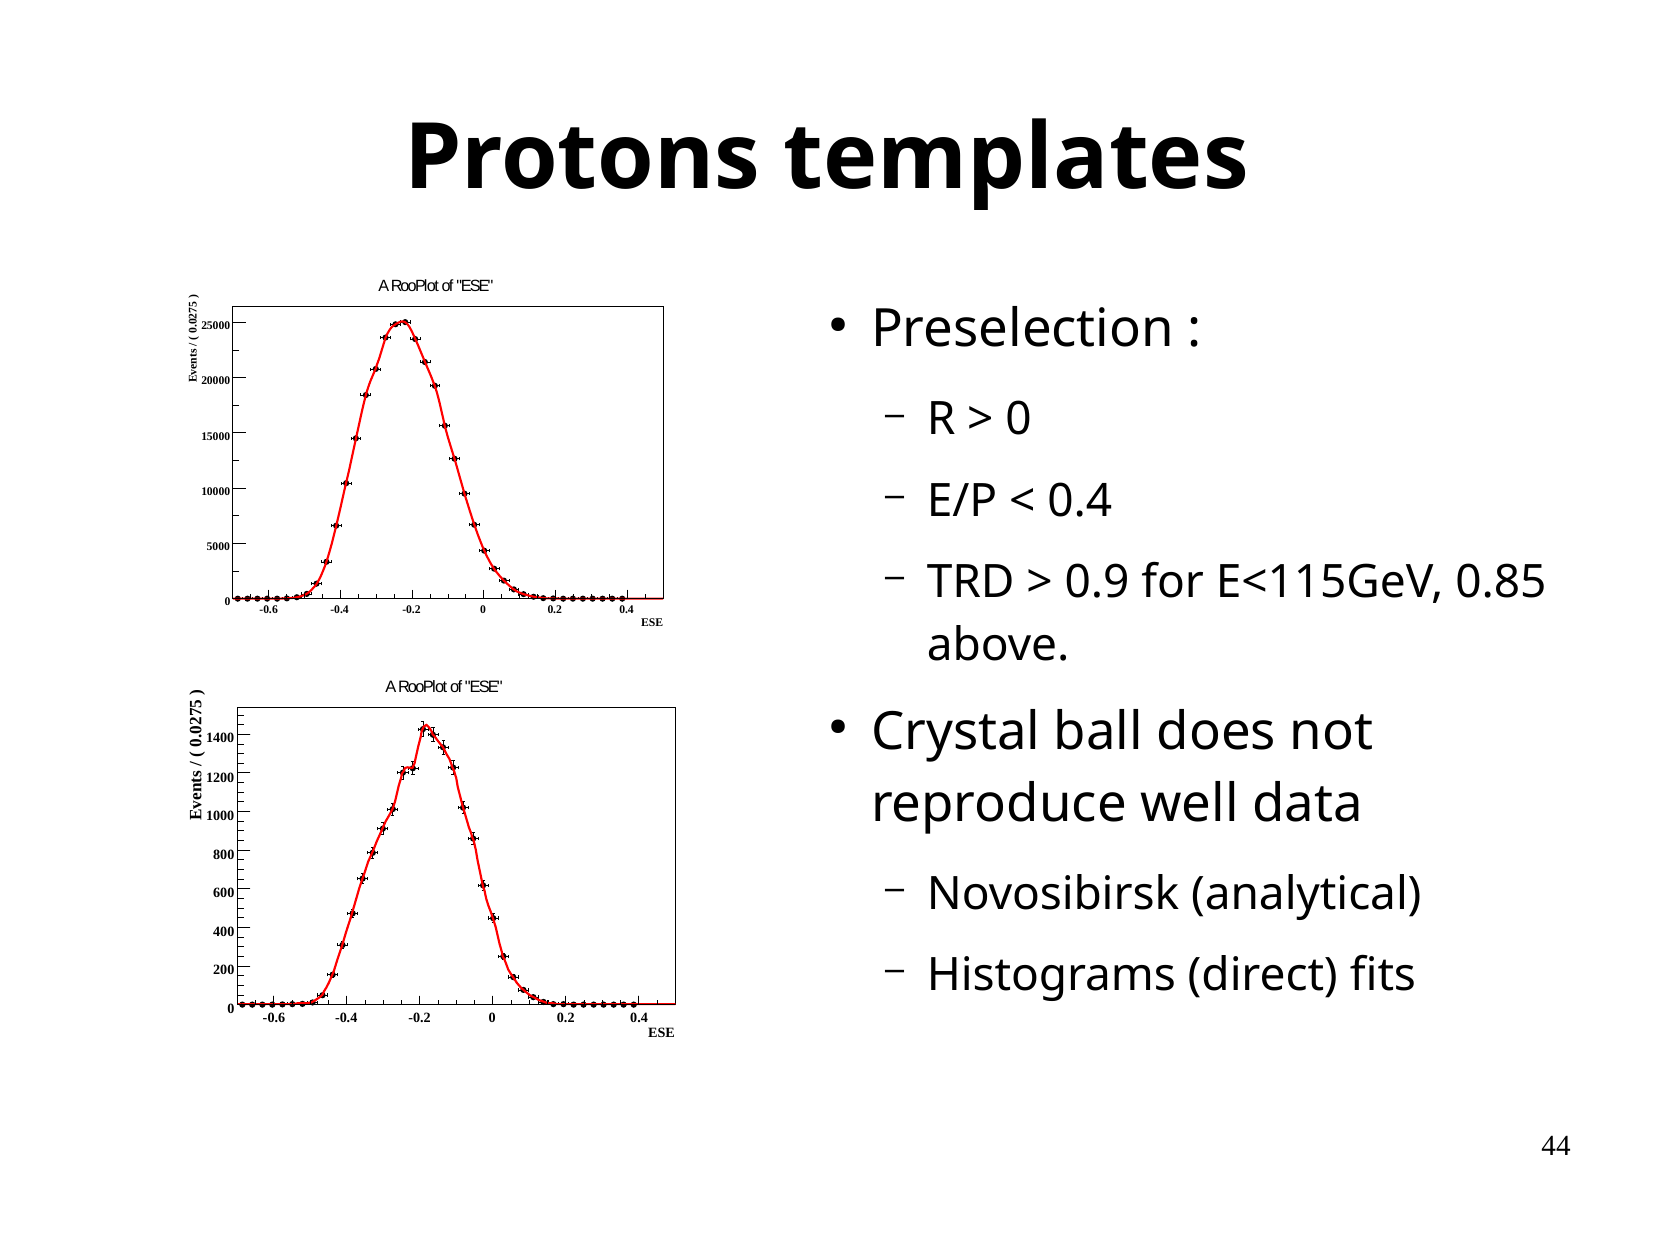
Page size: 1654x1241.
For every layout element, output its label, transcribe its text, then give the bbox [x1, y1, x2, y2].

chart [178, 270, 768, 648]
title Protons templates [82, 49, 1571, 257]
list Preselection : R > 0 E/P < 0.4 TRD > 0.9 for E<115GeV, 0.85 above. Crystal ball does not reproduce well data Novosibirsk (analytical) Histograms (direct) fits [814, 290, 1571, 1010]
chart [182, 670, 718, 1082]
